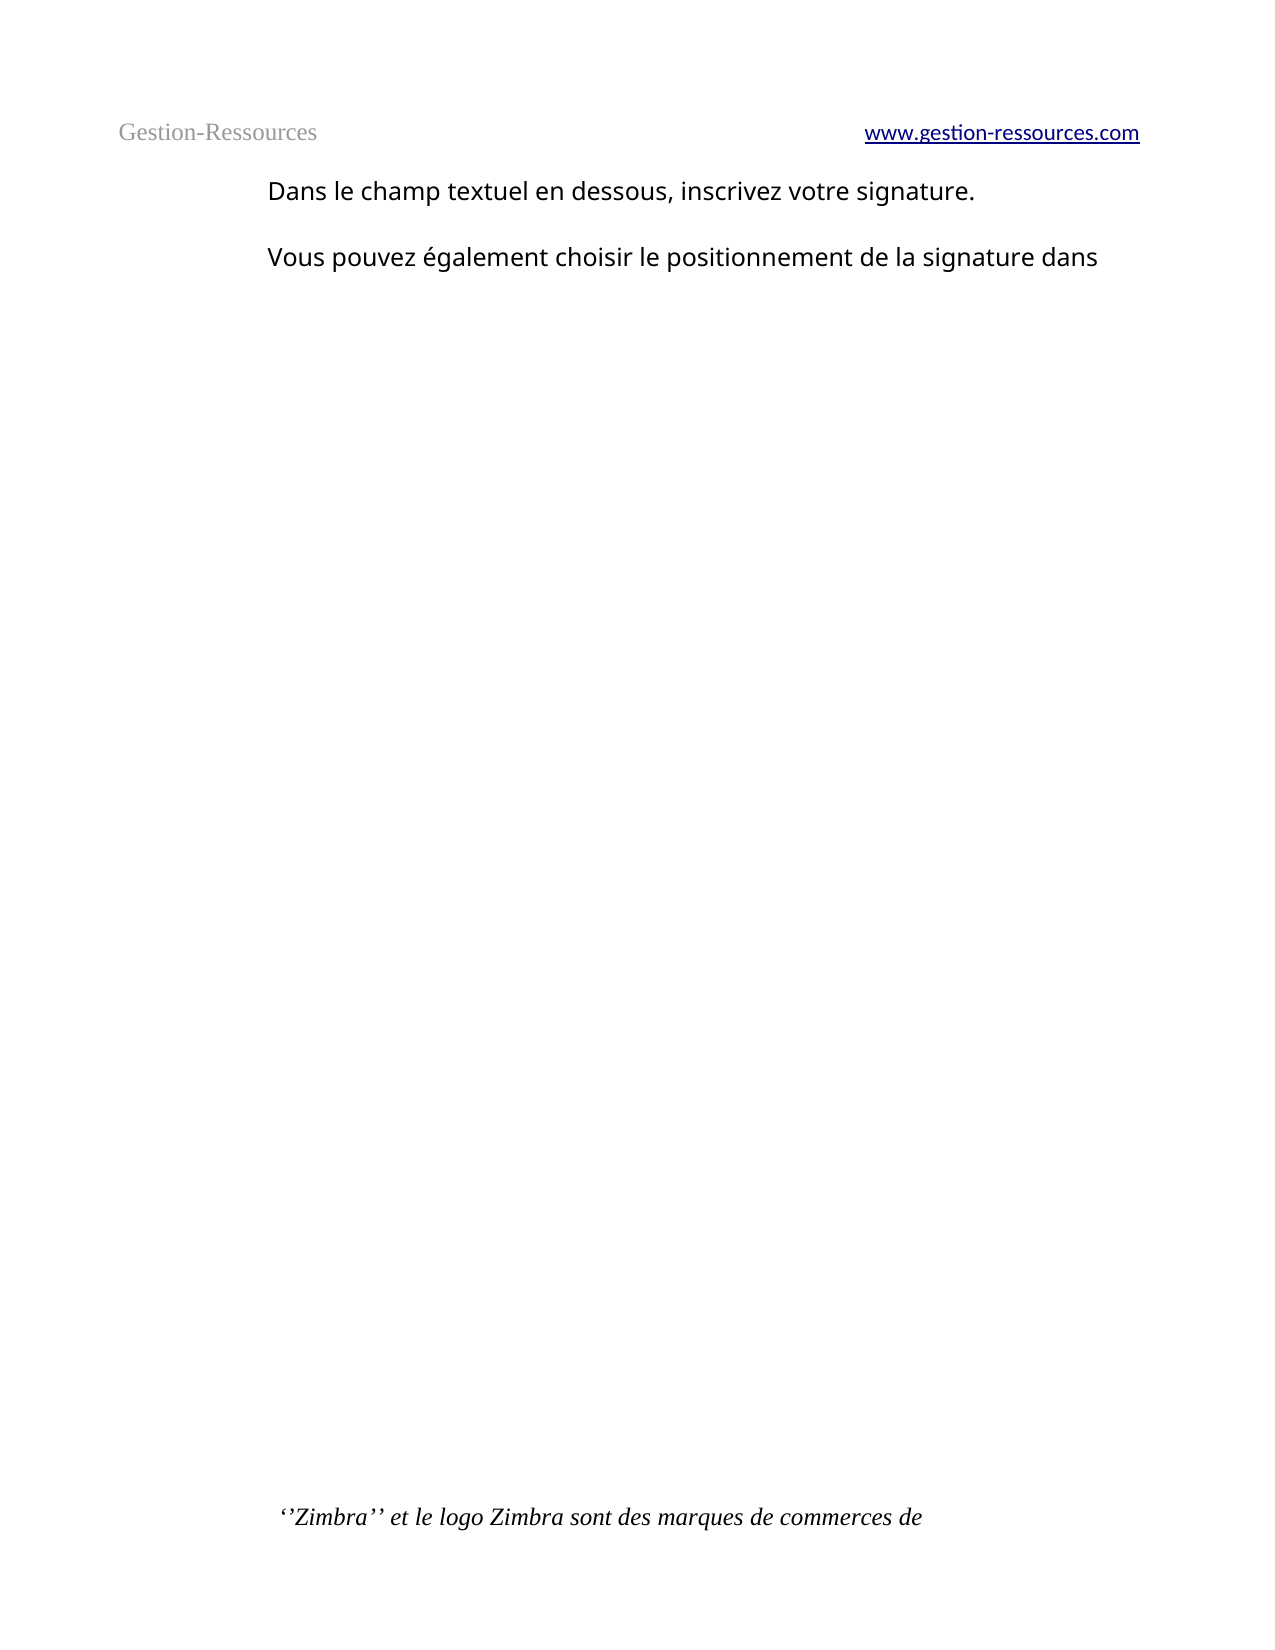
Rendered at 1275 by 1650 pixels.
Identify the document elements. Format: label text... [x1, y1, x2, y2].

text Vous pouvez également choisir le positionnement de la signature dans [267, 240, 1171, 274]
text Dans le champ textuel en dessous, inscrivez votre signature. [267, 173, 1171, 207]
